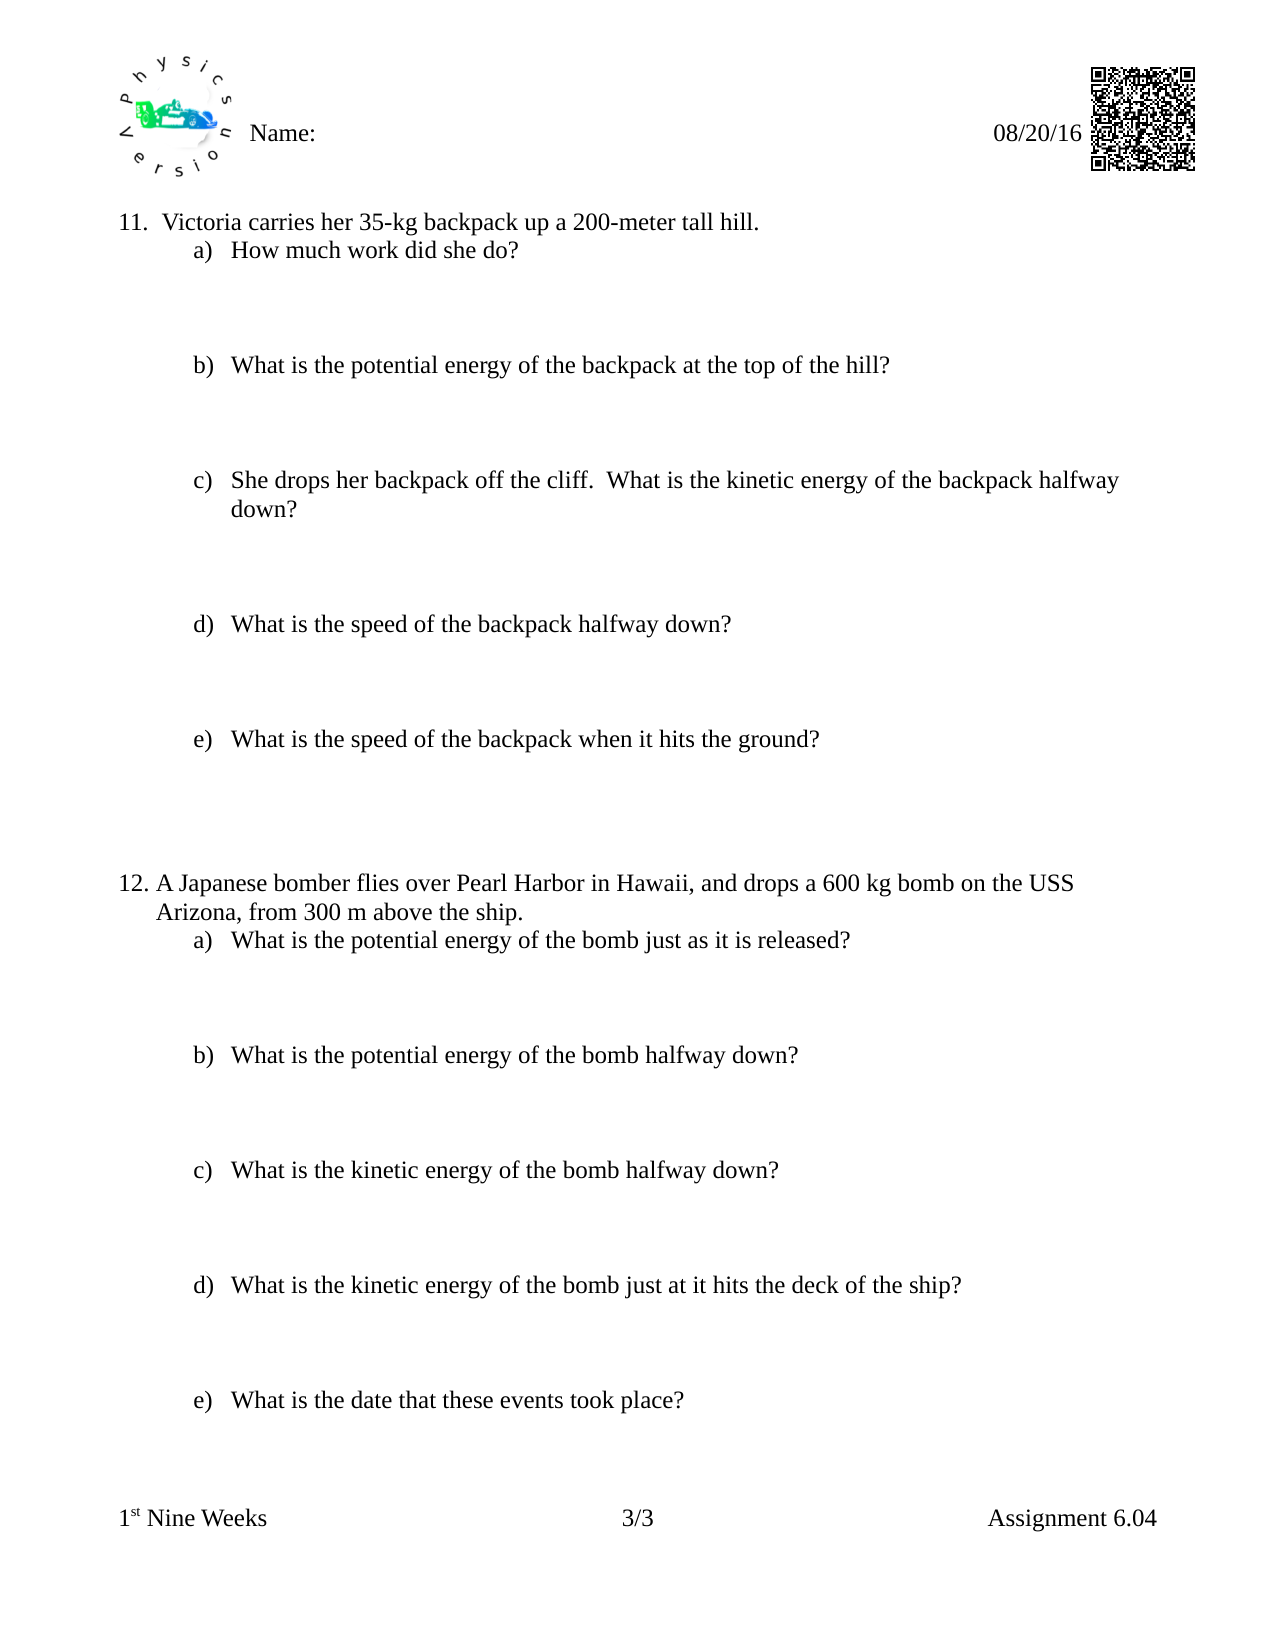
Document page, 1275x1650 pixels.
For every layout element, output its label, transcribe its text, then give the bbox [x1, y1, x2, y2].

picture [119, 56, 232, 177]
list What is the date that these events took place? [193, 1386, 1157, 1414]
list What is the kinetic energy of the bomb halfway down? [193, 1156, 1157, 1184]
list A Japanese bomber flies over Pearl Harbor in Hawaii, and drops a 600 kg bomb on the USS Arizona, from 300 m above the ship. [118, 868, 1157, 926]
list What is the kinetic energy of the bomb just at it hits the deck of the ship? [193, 1271, 1157, 1299]
list How much work did she do? [193, 236, 1157, 264]
list What is the potential energy of the backpack at the top of the hill? [193, 351, 1157, 379]
picture [1082, 58, 1203, 179]
list What is the speed of the backpack when it hits the ground? [193, 724, 1157, 753]
list What is the potential energy of the bomb just as it is released? [193, 926, 1157, 954]
list What is the speed of the backpack halfway down? [193, 609, 1157, 638]
list She drops her backpack off the cliff. What is the kinetic energy of the backpack halfway down? [193, 466, 1157, 523]
list Victoria carries her 35-kg backpack up a 200-meter tall hill. [118, 207, 1157, 236]
list What is the potential energy of the bomb halfway down? [193, 1041, 1157, 1069]
